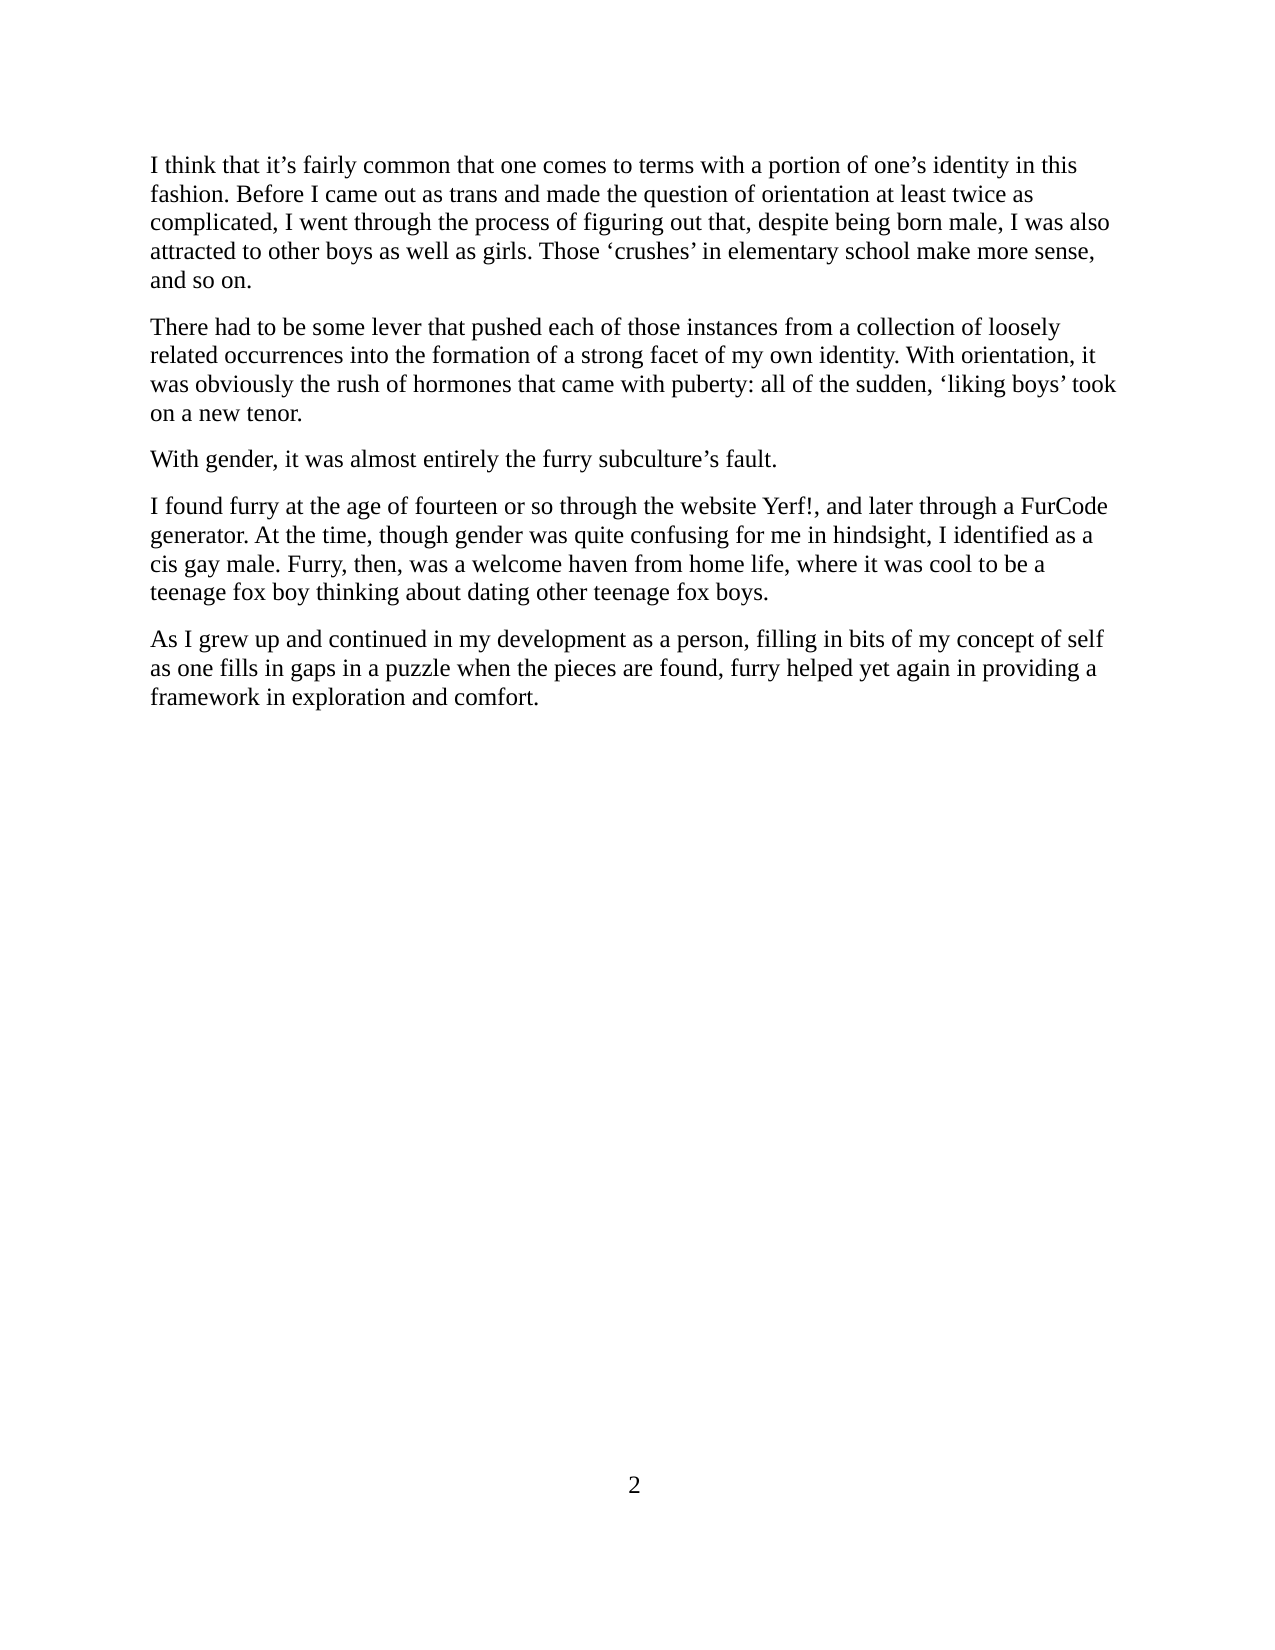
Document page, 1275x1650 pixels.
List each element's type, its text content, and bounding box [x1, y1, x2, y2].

text I think that it’s fairly common that one comes to terms with a portion of one’s identity in this fashion. Before I came out as trans and made the question of orientation at least twice as complicated, I went through the process of figuring out that, despite being born male, I was also attracted to other boys as well as girls. Those ‘crushes’ in elementary school make more sense, and so on. [150, 150, 1125, 294]
text There had to be some lever that pushed each of those instances from a collection of loosely related occurrences into the formation of a strong facet of my own identity. With orientation, it was obviously the rush of hormones that came with puberty: all of the sudden, ‘liking boys’ took on a new tenor. [150, 312, 1125, 427]
text As I grew up and continued in my development as a person, filling in bits of my concept of self as one fills in gaps in a puzzle when the pieces are found, furry helped yet again in providing a framework in exploration and comfort. [150, 624, 1125, 710]
text I found furry at the age of fourteen or so through the website Yerf!, and later through a FurCode generator. At the time, though gender was quite confusing for me in hindsight, I identified as a cis gay male. Furry, then, was a welcome haven from home life, where it was cool to be a teenage fox boy thinking about dating other teenage fox boys. [150, 491, 1125, 606]
text With gender, it was almost entirely the furry subculture’s fault. [150, 444, 1125, 473]
